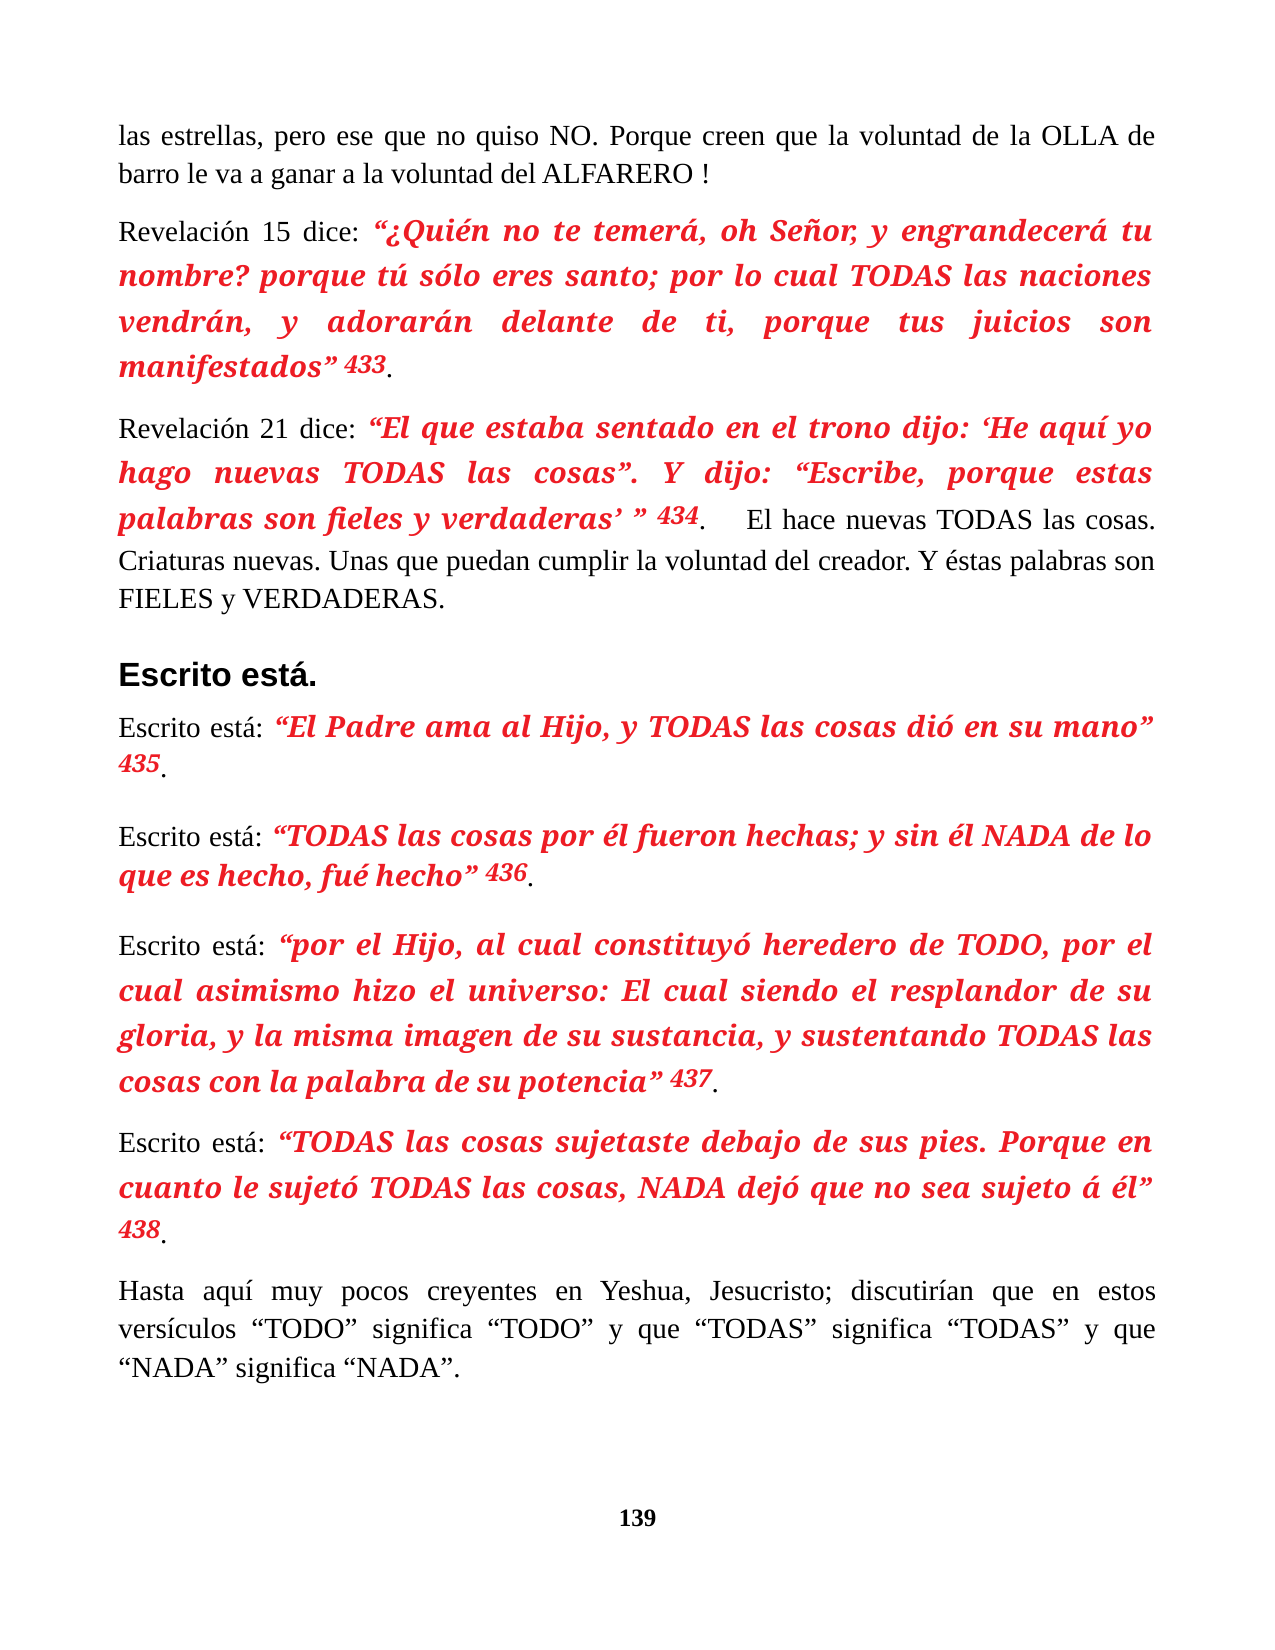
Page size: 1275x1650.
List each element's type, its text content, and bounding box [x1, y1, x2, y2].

text Escrito está: “por el Hijo, al cual constituyó heredero de TODO, por el cual asimismo hizo el universo: El cual siendo el resplandor de su gloria, y la misma imagen de su sustancia, y sustentando TODAS las cosas con la palabra de su potencia” . [118, 924, 1157, 1101]
text Hasta aquí muy pocos creyentes en Yeshua, Jesucristo; discutirían que en estos versículos “TODO” significa “TODO” y que “TODAS” significa “TODAS” y que “NADA” significa “NADA”. [118, 1273, 1157, 1383]
text Escrito está: “TODAS las cosas por él fueron hechas; y sin él NADA de lo que es hecho, fué hecho” . [118, 815, 1157, 895]
text Revelación 21 dice: “El que estaba sentado en el trono dijo: ‘He aquí yo hago nuevas TODAS las cosas”. Y dijo: “Escribe, porque estas palabras son fieles y verdaderas’ ” . El hace nuevas TODAS las cosas. Criaturas nuevas. Unas que puedan cumplir la voluntad del creador. Y éstas palabras son FIELES y VERDADERAS. [118, 407, 1157, 615]
text Revelación 15 dice: “¿Quién no te temerá, oh Señor, y engrandecerá tu nombre? porque tú sólo eres santo; por lo cual TODAS las naciones vendrán, y adorarán delante de ti, porque tus juicios son manifestados” . [118, 210, 1157, 386]
subtitle Escrito está. [118, 655, 1157, 694]
text Escrito está: “TODAS las cosas sujetaste debajo de sus pies. Porque en cuanto le sujetó TODAS las cosas, NADA dejó que no sea sujeto á él” . [118, 1121, 1157, 1252]
text las estrellas, pero ese que no quiso NO. Porque creen que la voluntad de la OLLA de barro le va a ganar a la voluntad del ALFARERO ! [118, 118, 1157, 190]
text Escrito está: “El Padre ama al Hijo, y TODAS las cosas dió en su mano” . [118, 706, 1157, 786]
